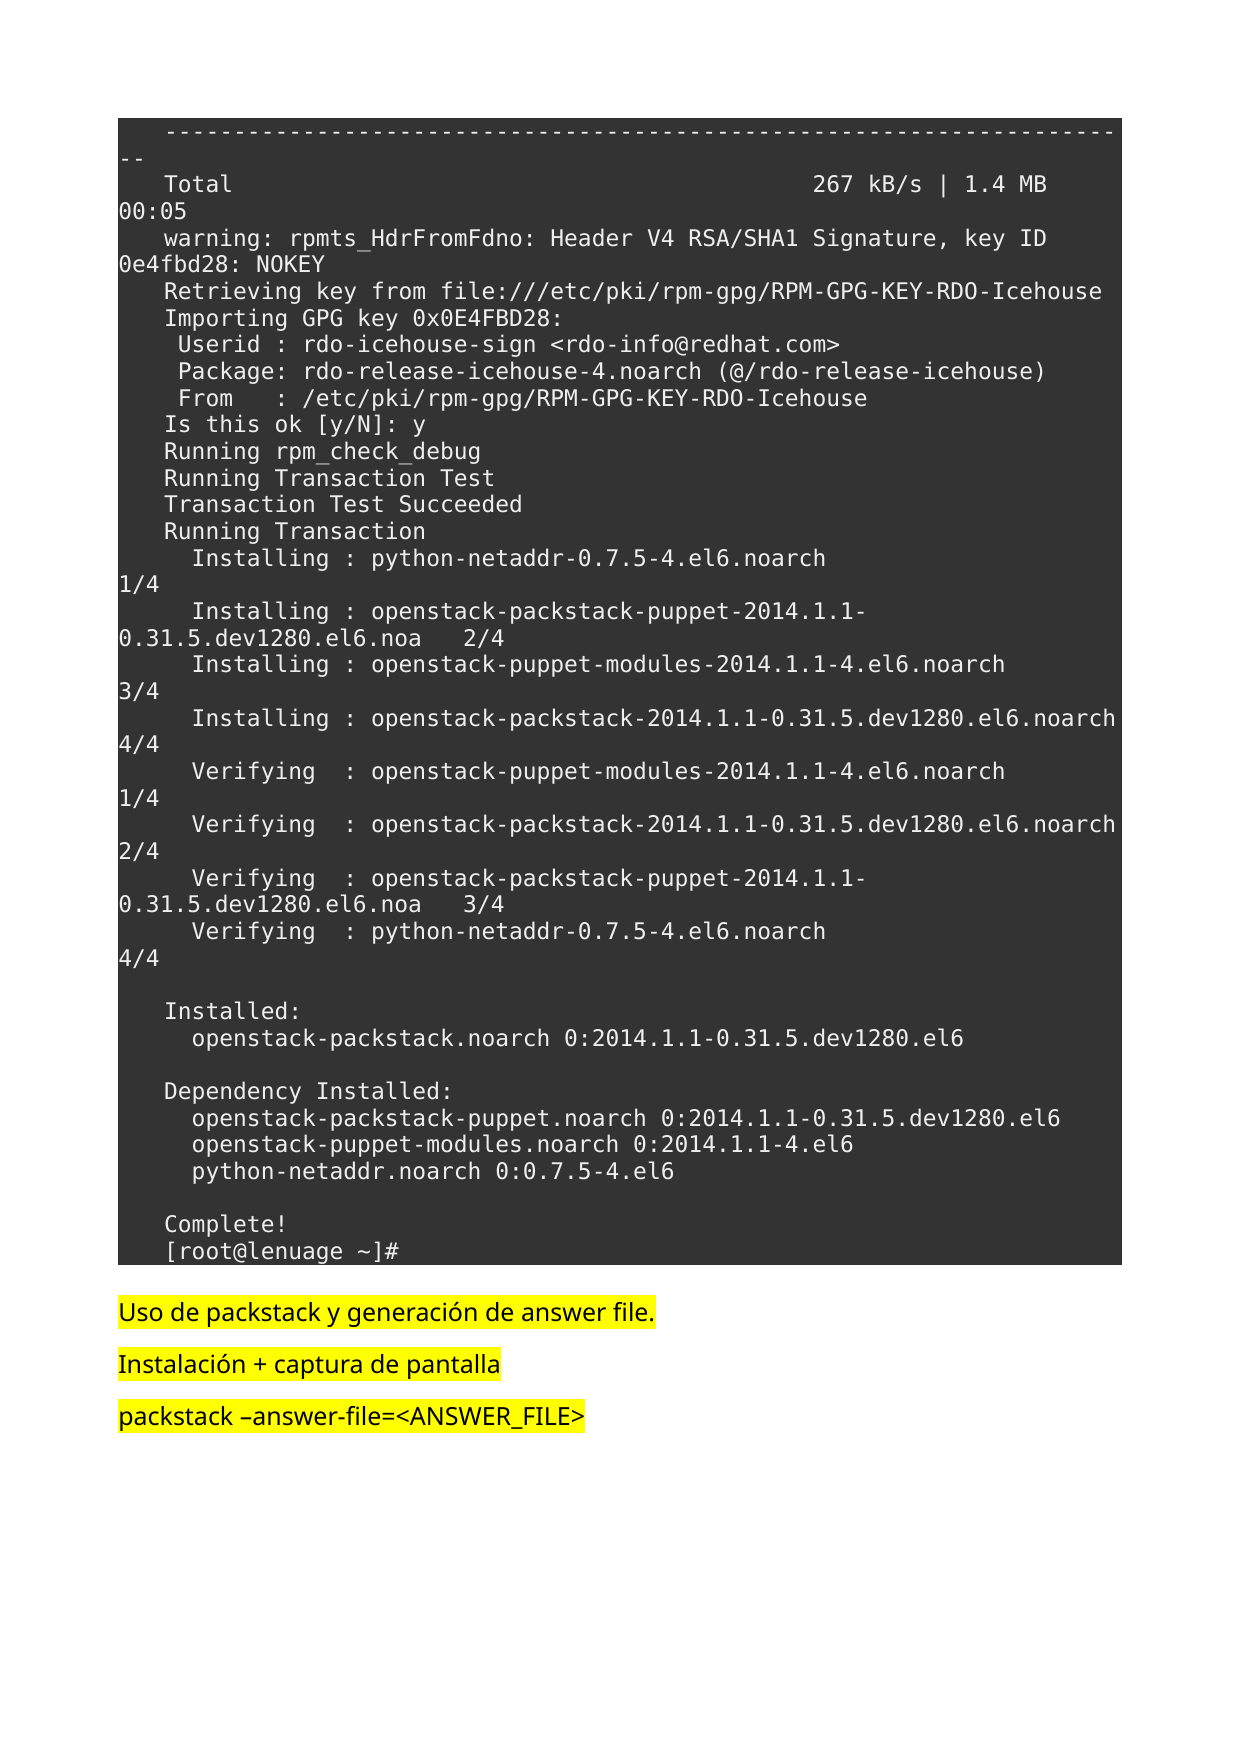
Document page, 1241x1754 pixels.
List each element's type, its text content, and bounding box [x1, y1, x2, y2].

text [root@lenuage ~]# [118, 1238, 1122, 1265]
text Installing : openstack-packstack-2014.1.1-0.31.5.dev1280.el6.noarch 4/4 [118, 705, 1122, 758]
text Running Transaction [118, 518, 1122, 545]
text From : /etc/pki/rpm-gpg/RPM-GPG-KEY-RDO-Icehouse [118, 385, 1122, 411]
text Complete! [118, 1211, 1122, 1238]
text Is this ok [y/N]: y [118, 411, 1122, 438]
text openstack-puppet-modules.noarch 0:2014.1.1-4.el6 [118, 1131, 1122, 1158]
text openstack-packstack-puppet.noarch 0:2014.1.1-0.31.5.dev1280.el6 [118, 1105, 1122, 1131]
text openstack-packstack.noarch 0:2014.1.1-0.31.5.dev1280.el6 [118, 1025, 1122, 1051]
text Uso de packstack y generación de answer file. [118, 1295, 1122, 1329]
text Running rpm_check_debug [118, 438, 1122, 465]
text Verifying : openstack-puppet-modules-2014.1.1-4.el6.noarch 1/4 [118, 758, 1122, 811]
text Verifying : python-netaddr-0.7.5-4.el6.noarch 4/4 [118, 918, 1122, 971]
text Transaction Test Succeeded [118, 491, 1122, 518]
text Installing : openstack-packstack-puppet-2014.1.1-0.31.5.dev1280.el6.noa 2/4 [118, 598, 1122, 651]
text warning: rpmts_HdrFromFdno: Header V4 RSA/SHA1 Signature, key ID 0e4fbd28: NOKEY [118, 225, 1122, 278]
text Userid : rdo-icehouse-sign <rdo-info@redhat.com> [118, 331, 1122, 358]
text Importing GPG key 0x0E4FBD28: [118, 305, 1122, 331]
text Package: rdo-release-icehouse-4.noarch (@/rdo-release-icehouse) [118, 358, 1122, 385]
text Running Transaction Test [118, 465, 1122, 491]
text Installed: [118, 998, 1122, 1025]
text Installing : python-netaddr-0.7.5-4.el6.noarch 1/4 [118, 545, 1122, 598]
text Verifying : openstack-packstack-2014.1.1-0.31.5.dev1280.el6.noarch 2/4 [118, 811, 1122, 865]
text Verifying : openstack-packstack-puppet-2014.1.1-0.31.5.dev1280.el6.noa 3/4 [118, 865, 1122, 918]
text Retrieving key from file:///etc/pki/rpm-gpg/RPM-GPG-KEY-RDO-Icehouse [118, 278, 1122, 305]
text ----------------------------------------------------------------------- [118, 118, 1122, 171]
text Total 267 kB/s | 1.4 MB 00:05 [118, 171, 1122, 225]
text python-netaddr.noarch 0:0.7.5-4.el6 [118, 1158, 1122, 1185]
text Instalación + captura de pantalla [118, 1347, 1122, 1381]
text Dependency Installed: [118, 1078, 1122, 1105]
text packstack –answer-file=<ANSWER_FILE> [118, 1399, 1122, 1433]
text Installing : openstack-puppet-modules-2014.1.1-4.el6.noarch 3/4 [118, 651, 1122, 705]
